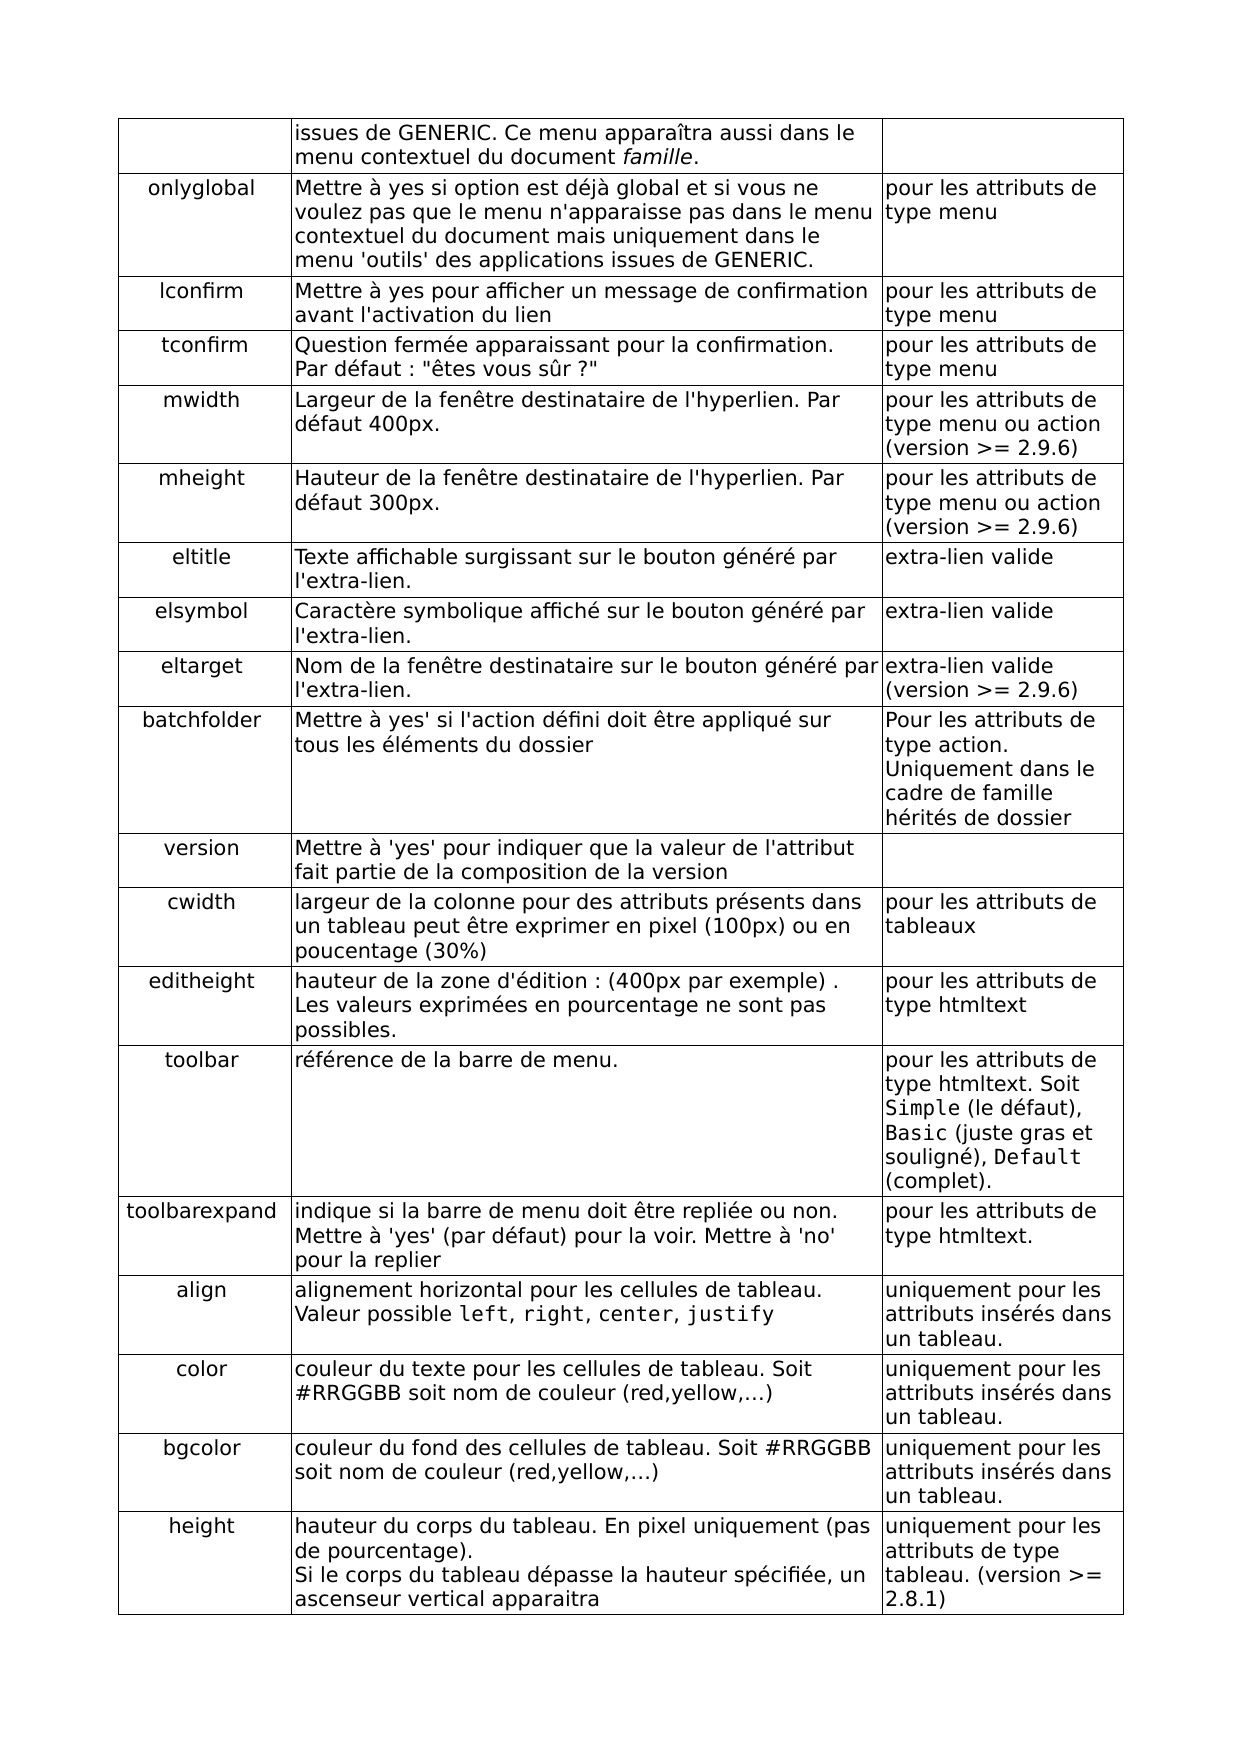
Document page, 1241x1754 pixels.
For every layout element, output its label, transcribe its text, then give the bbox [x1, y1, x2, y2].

table_cell mheight [119, 464, 291, 542]
table_cell [119, 119, 291, 173]
table_cell pour les attributs de type menu [883, 331, 1123, 384]
table_cell align [119, 1276, 291, 1354]
table_cell [883, 119, 1123, 173]
table_cell color [119, 1355, 291, 1433]
table_cell pour les attributs de type menu ou action (version >= 2.9.6) [883, 464, 1123, 542]
table_cell batchfolder [119, 707, 291, 833]
table_cell hauteur du corps du tableau. En pixel uniquement (pas de pourcentage). Si le corps du tableau dépasse la hauteur spécifiée, un ascenseur vertical apparaitra [292, 1512, 882, 1614]
table_cell bgcolor [119, 1434, 291, 1511]
table_cell extra-lien valide (version >= 2.9.6) [883, 652, 1123, 706]
table_cell uniquement pour les attributs insérés dans un tableau. [883, 1434, 1123, 1511]
table_cell Hauteur de la fenêtre destinataire de l'hyperlien. Par défaut 300px. [292, 464, 882, 542]
table_cell height [119, 1512, 291, 1614]
table_cell pour les attributs de type menu [883, 174, 1123, 276]
table_cell elsymbol [119, 598, 291, 651]
table_cell hauteur de la zone d'édition : (400px par exemple) . Les valeurs exprimées en pourcentage ne sont pas possibles. [292, 967, 882, 1045]
table_cell lconfirm [119, 277, 291, 330]
table_cell onlyglobal [119, 174, 291, 276]
table_cell pour les attributs de type menu [883, 277, 1123, 330]
table_cell couleur du texte pour les cellules de tableau. Soit #RRGGBB soit nom de couleur (red,yellow,…) [292, 1355, 882, 1433]
table_cell issues de GENERIC. Ce menu apparaîtra aussi dans le menu contextuel du document famille. [292, 119, 882, 173]
table_cell uniquement pour les attributs insérés dans un tableau. [883, 1355, 1123, 1433]
table_cell Nom de la fenêtre destinataire sur le bouton généré par l'extra-lien. [292, 652, 882, 706]
table_cell cwidth [119, 888, 291, 966]
table_cell couleur du fond des cellules de tableau. Soit #RRGGBB soit nom de couleur (red,yellow,…) [292, 1434, 882, 1511]
table_cell tconfirm [119, 331, 291, 384]
table_cell pour les attributs de tableaux [883, 888, 1123, 966]
table_cell Largeur de la fenêtre destinataire de l'hyperlien. Par défaut 400px. [292, 386, 882, 463]
table_cell Question fermée apparaissant pour la confirmation. Par défaut : "êtes vous sûr ?" [292, 331, 882, 384]
table_cell toolbar [119, 1046, 291, 1196]
table_cell alignement horizontal pour les cellules de tableau. Valeur possible left, right, center, justify [292, 1276, 882, 1354]
table_cell largeur de la colonne pour des attributs présents dans un tableau peut être exprimer en pixel (100px) ou en poucentage (30%) [292, 888, 882, 966]
table_cell editheight [119, 967, 291, 1045]
table_cell pour les attributs de type htmltext [883, 967, 1123, 1045]
table_cell Texte affichable surgissant sur le bouton généré par l'extra-lien. [292, 543, 882, 597]
table_cell [883, 834, 1123, 887]
table_cell pour les attributs de type htmltext. Soit Simple (le défaut), Basic (juste gras et souligné), Default (complet). [883, 1046, 1123, 1196]
table_cell Pour les attributs de type action. Uniquement dans le cadre de famille hérités de dossier [883, 707, 1123, 833]
table_cell pour les attributs de type htmltext. [883, 1197, 1123, 1275]
table_cell pour les attributs de type menu ou action (version >= 2.9.6) [883, 386, 1123, 463]
table_cell Mettre à 'yes' pour indiquer que la valeur de l'attribut fait partie de la composition de la version [292, 834, 882, 887]
table_cell Caractère symbolique affiché sur le bouton généré par l'extra-lien. [292, 598, 882, 651]
table_cell extra-lien valide [883, 598, 1123, 651]
table_cell version [119, 834, 291, 887]
table_cell uniquement pour les attributs insérés dans un tableau. [883, 1276, 1123, 1354]
table_cell référence de la barre de menu. [292, 1046, 882, 1196]
table_cell eltarget [119, 652, 291, 706]
table_cell eltitle [119, 543, 291, 597]
table_cell mwidth [119, 386, 291, 463]
table_cell toolbarexpand [119, 1197, 291, 1275]
table_cell uniquement pour les attributs de type tableau. (version >= 2.8.1) [883, 1512, 1123, 1614]
table_cell Mettre à yes pour afficher un message de confirmation avant l'activation du lien [292, 277, 882, 330]
table_cell Mettre à yes' si l'action défini doit être appliqué sur tous les éléments du dossier [292, 707, 882, 833]
table_cell extra-lien valide [883, 543, 1123, 597]
table_cell Mettre à yes si option est déjà global et si vous ne voulez pas que le menu n'apparaisse pas dans le menu contextuel du document mais uniquement dans le menu 'outils' des applications issues de GENERIC. [292, 174, 882, 276]
table_cell indique si la barre de menu doit être repliée ou non. Mettre à 'yes' (par défaut) pour la voir. Mettre à 'no' pour la replier [292, 1197, 882, 1275]
